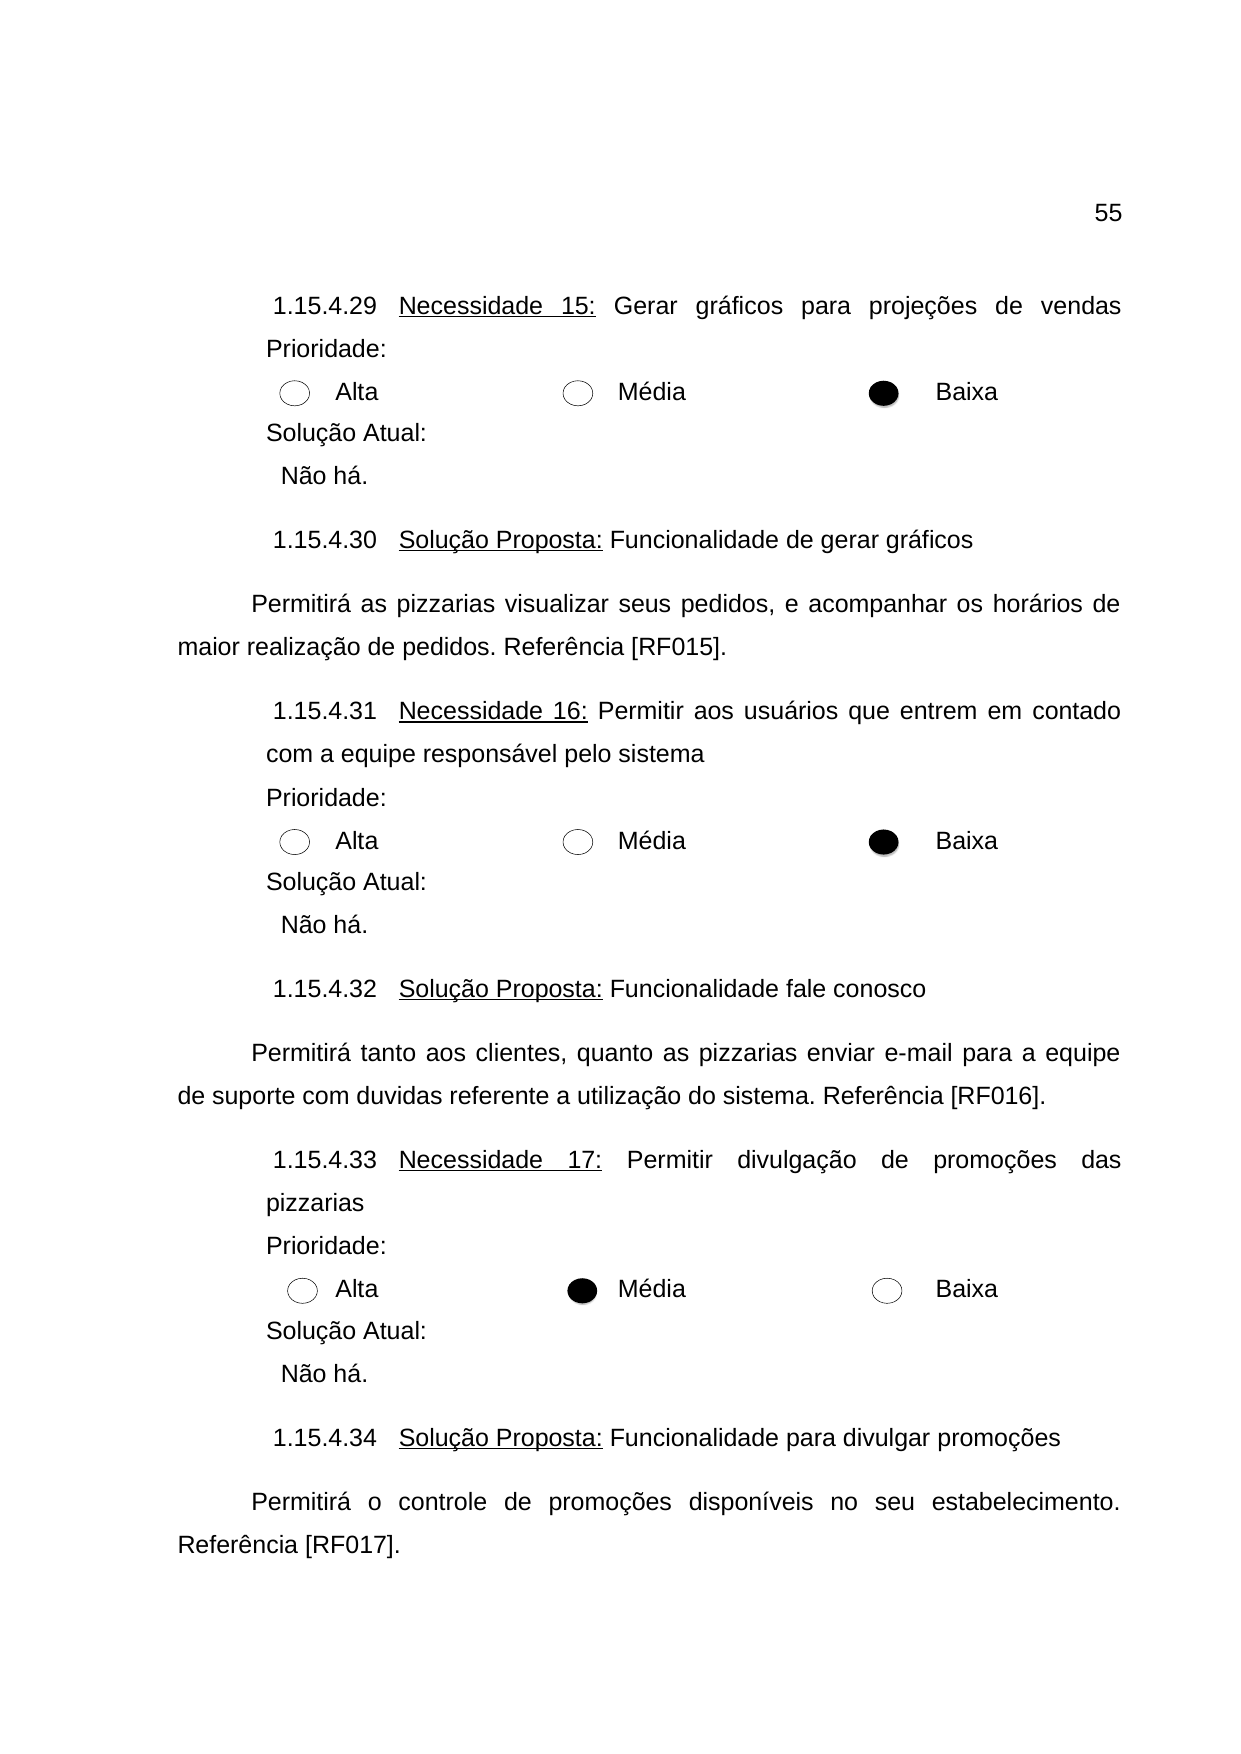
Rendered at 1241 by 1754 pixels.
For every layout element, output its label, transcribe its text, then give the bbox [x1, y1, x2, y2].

table_header [560, 377, 606, 418]
subtitle Necessidade 16: Permitir aos usuários que entrem em contado com a equipe responsável pelo sistema [266, 696, 1122, 768]
table_header [276, 1275, 324, 1316]
text Solução Atual: [177, 418, 1122, 447]
text Permitirá as pizzarias visualizar seus pedidos, e acompanhar os horários de maior realização de pedidos. Referência [RF015]. [177, 589, 1122, 661]
text Não há. [252, 1359, 1122, 1388]
subtitle Solução Proposta: Funcionalidade de gerar gráficos [266, 525, 1122, 554]
text Solução Atual: [177, 867, 1122, 896]
text Prioridade: [177, 1231, 1122, 1260]
table_header [861, 826, 924, 867]
table_header Alta [324, 826, 559, 867]
text Permitirá tanto aos clientes, quanto as pizzarias enviar e-mail para a equipe de suporte com duvidas referente a utilização do sistema. Referência [RF016]. [177, 1038, 1122, 1110]
text Não há. [252, 910, 1122, 939]
subtitle Necessidade 15: Gerar gráficos para projeções de vendas Prioridade: [266, 291, 1122, 363]
table_header [560, 1275, 606, 1316]
table_header [276, 826, 324, 867]
text Prioridade: [177, 783, 1122, 811]
table_header Baixa [924, 826, 1157, 867]
table_header Alta [324, 377, 559, 418]
table_header Baixa [924, 1275, 1157, 1316]
subtitle Solução Proposta: Funcionalidade fale conosco [266, 974, 1122, 1003]
table_header [861, 377, 924, 418]
subtitle Necessidade 17: Permitir divulgação de promoções das pizzarias [266, 1145, 1122, 1217]
table_header Média [606, 377, 861, 418]
subtitle Solução Proposta: Funcionalidade para divulgar promoções [266, 1423, 1122, 1452]
text Permitirá o controle de promoções disponíveis no seu estabelecimento. Referência [RF017]. [177, 1487, 1122, 1559]
table_header [276, 377, 324, 418]
table_header Baixa [924, 377, 1157, 418]
table_header Média [606, 826, 861, 867]
text Não há. [252, 461, 1122, 490]
table_header Média [606, 1275, 861, 1316]
text Solução Atual: [177, 1316, 1122, 1344]
table_header [861, 1275, 924, 1316]
table_header Alta [324, 1275, 559, 1316]
table_header [560, 826, 606, 867]
